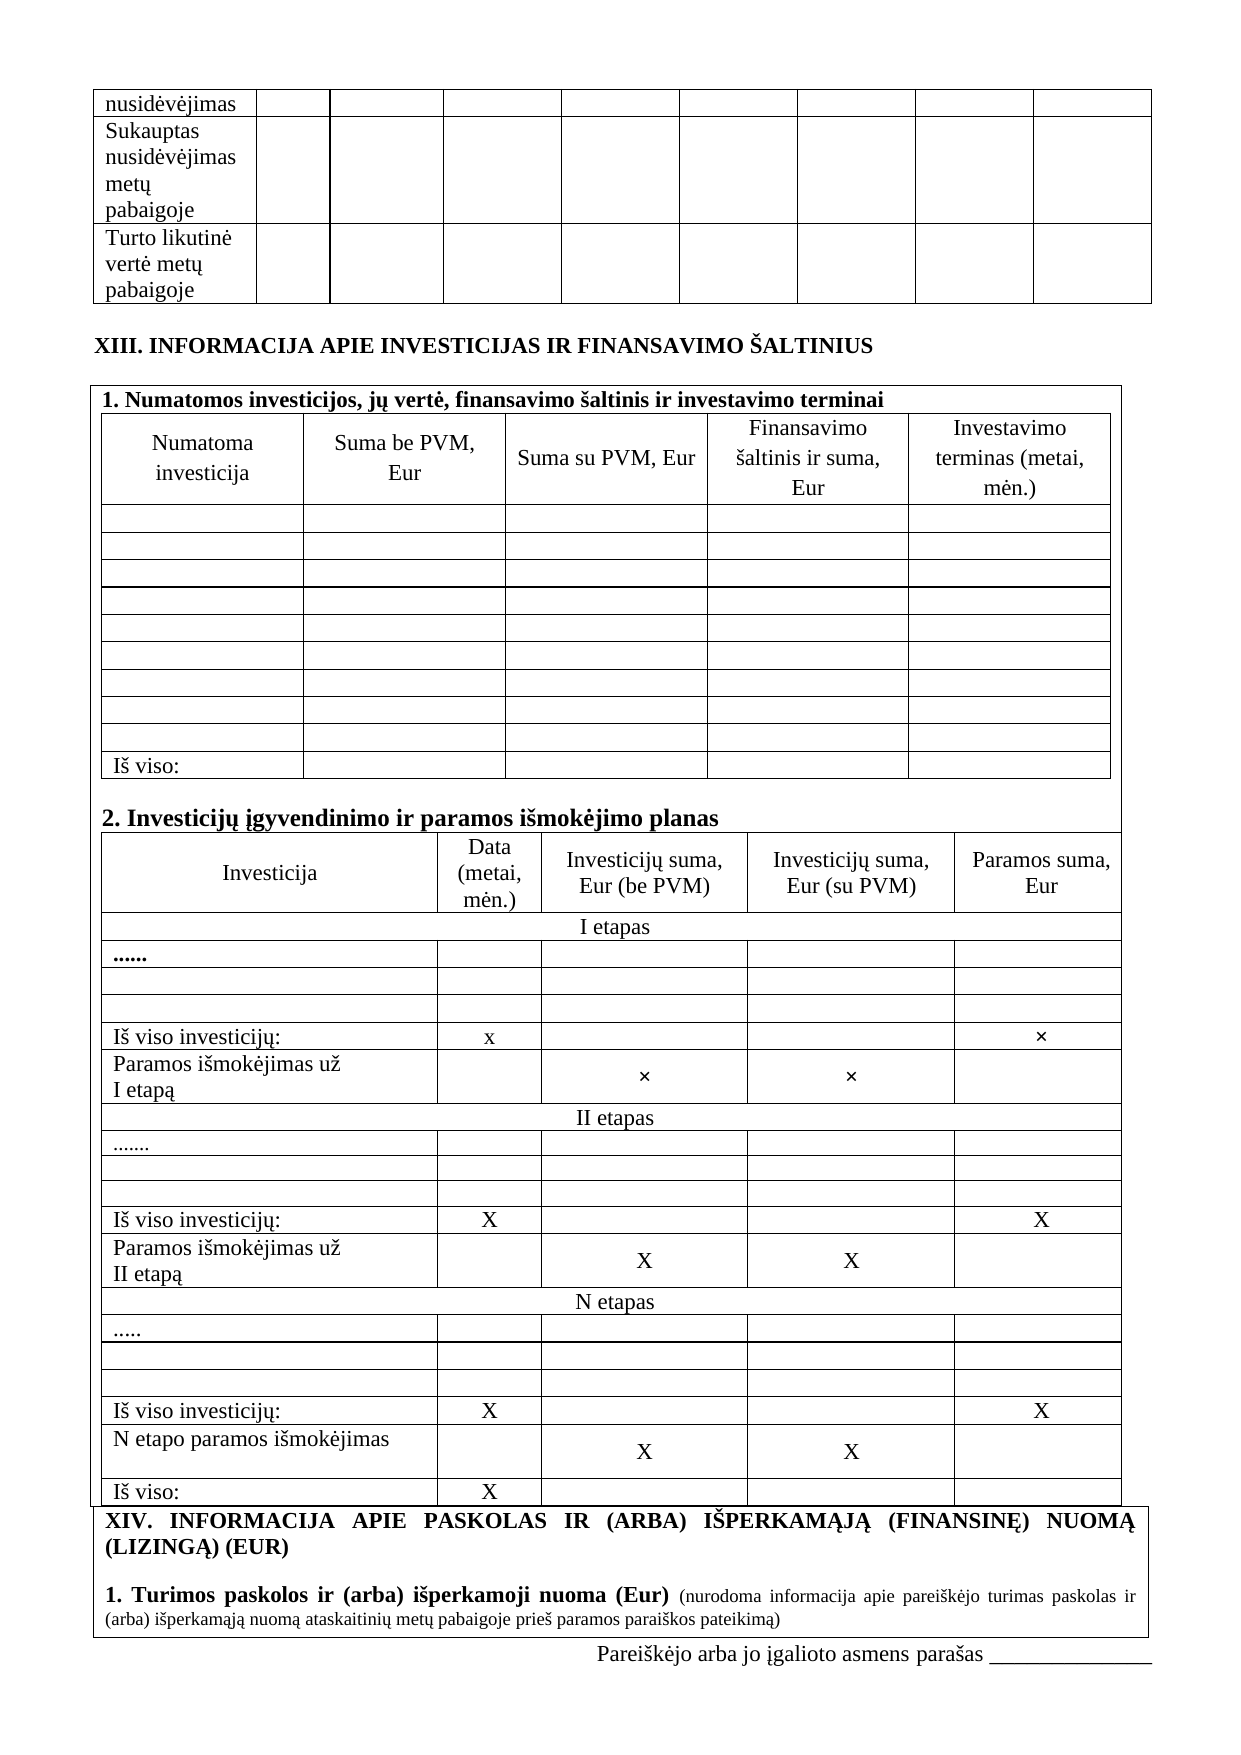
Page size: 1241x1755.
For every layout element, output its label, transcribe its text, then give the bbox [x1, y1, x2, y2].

table_cell [444, 117, 561, 222]
table_cell [708, 533, 908, 559]
table_cell [916, 90, 1033, 116]
table_cell [909, 642, 1110, 668]
table_cell [748, 941, 954, 967]
table_cell [542, 1181, 747, 1206]
table_cell [909, 724, 1110, 751]
table_cell X [438, 1479, 541, 1505]
table_cell [444, 224, 561, 303]
table_cell Iš viso investicijų: [102, 1207, 437, 1233]
table_cell [102, 1370, 437, 1396]
table_cell [955, 995, 1121, 1022]
table_cell [506, 752, 707, 778]
table_cell [438, 1425, 541, 1477]
table_cell [257, 224, 329, 303]
table_cell [304, 615, 505, 641]
table_cell X [438, 1207, 541, 1233]
table_cell [708, 560, 908, 586]
table_cell X [542, 1234, 747, 1287]
table_cell Paramos išmokėjimas už I etapą [102, 1050, 437, 1103]
table_cell [102, 1156, 437, 1180]
table_cell nusidėvėjimas [94, 90, 256, 116]
table_cell [748, 1181, 954, 1206]
table_cell [102, 1343, 437, 1369]
table_cell XIV. INFORMACIJA APIE PASKOLAS IR (ARBA) IŠPERKAMĄJĄ (FINANSINĘ) NUOMĄ (LIZINGĄ) (EUR) 1. Turimos paskolos ir (arba) išperkamoji nuoma (Eur) (nurodoma informacija apie pareiškėjo turimas paskolas ir (arba) išperkamąją nuomą ataskaitinių metų pabaigoje prieš paramos paraiškos pateikimą) [94, 1507, 1148, 1637]
table_cell [748, 1397, 954, 1424]
table_cell [798, 90, 915, 116]
table_cell [1034, 117, 1151, 222]
table_cell [955, 1131, 1121, 1155]
table_cell [955, 1479, 1121, 1505]
table_cell x [438, 1023, 541, 1049]
table_cell I etapas [102, 913, 1121, 939]
table_cell [909, 752, 1110, 778]
table_cell [331, 117, 443, 222]
table_cell [680, 90, 797, 116]
table_header Suma su PVM, Eur [506, 414, 707, 504]
table_cell [955, 1370, 1121, 1396]
table_cell [102, 615, 303, 641]
table_header Paramos suma, Eur [955, 833, 1121, 912]
table_cell [909, 670, 1110, 696]
table_cell [304, 724, 505, 751]
table_cell [542, 1370, 747, 1396]
table_cell [542, 1315, 747, 1341]
table_cell × [955, 1023, 1121, 1049]
table_header Investicijų suma, Eur (be PVM) [542, 833, 747, 912]
table_cell [542, 1479, 747, 1505]
table_cell [542, 941, 747, 967]
table_cell [708, 505, 908, 532]
table_header Suma be PVM, Eur [304, 414, 505, 504]
table_cell N etapo paramos išmokėjimas [102, 1425, 437, 1477]
table_cell X [748, 1425, 954, 1477]
table_cell [708, 752, 908, 778]
table_cell [748, 995, 954, 1022]
table_cell [798, 117, 915, 222]
table_cell [102, 588, 303, 614]
table_cell [955, 1234, 1121, 1287]
table_cell [1034, 90, 1151, 116]
table_cell [438, 1131, 541, 1155]
table_cell [909, 615, 1110, 641]
table_cell [748, 1156, 954, 1180]
table_cell [798, 224, 915, 303]
table_cell [955, 941, 1121, 967]
table_cell [257, 90, 329, 116]
table_cell [102, 968, 437, 994]
table_cell [542, 1207, 747, 1233]
table_cell X [748, 1234, 954, 1287]
table_cell [438, 995, 541, 1022]
table_cell Sukauptas nusidėvėjimas metų pabaigoje [94, 117, 256, 222]
table_cell [506, 697, 707, 723]
table_cell [562, 117, 679, 222]
table_cell [955, 1343, 1121, 1369]
table_cell [331, 224, 443, 303]
table_cell [304, 588, 505, 614]
table_header 1. Numatomos investicijos, jų vertė, finansavimo šaltinis ir investavimo terminai 2. Investicijų įgyvendinimo ir paramos išmokėjimo planas [91, 386, 1121, 1506]
table_cell [506, 533, 707, 559]
table_cell Iš viso investicijų: [102, 1397, 437, 1424]
table_cell [916, 117, 1033, 222]
table_cell [506, 505, 707, 532]
table_cell [542, 1023, 747, 1049]
table_cell [955, 1425, 1121, 1477]
table_cell [916, 224, 1033, 303]
table_cell Iš viso investicijų: [102, 1023, 437, 1049]
table_cell [748, 968, 954, 994]
table_cell [542, 995, 747, 1022]
table_cell [955, 1181, 1121, 1206]
table_cell [748, 1343, 954, 1369]
table_cell [542, 1156, 747, 1180]
table_cell [506, 724, 707, 751]
table_cell [102, 724, 303, 751]
table_cell X [955, 1207, 1121, 1233]
table_cell [331, 90, 443, 116]
table_cell [542, 1397, 747, 1424]
table_cell [955, 1050, 1121, 1103]
table_header [1122, 385, 1148, 1506]
table_cell [506, 642, 707, 668]
table_cell Paramos išmokėjimas už II etapą [102, 1234, 437, 1287]
table_cell [304, 697, 505, 723]
table_cell [438, 968, 541, 994]
table_cell [909, 588, 1110, 614]
table_cell [680, 224, 797, 303]
table_cell [304, 533, 505, 559]
table_cell [708, 642, 908, 668]
table_cell ..... [102, 1315, 437, 1341]
table_cell [708, 615, 908, 641]
table_cell [748, 1207, 954, 1233]
table_cell [542, 968, 747, 994]
table_cell ...... [102, 941, 437, 967]
table_cell [102, 642, 303, 668]
table_cell [506, 588, 707, 614]
table_cell [438, 1343, 541, 1369]
table_cell [102, 697, 303, 723]
table_cell [304, 560, 505, 586]
table_cell [506, 560, 707, 586]
table_cell [562, 90, 679, 116]
table_cell [748, 1479, 954, 1505]
table_cell [438, 1370, 541, 1396]
table_cell [257, 117, 329, 222]
table_cell [102, 995, 437, 1022]
table_cell [708, 697, 908, 723]
table_cell [438, 941, 541, 967]
table_cell [102, 505, 303, 532]
table_cell X [438, 1397, 541, 1424]
table_cell X [955, 1397, 1121, 1424]
table_cell [708, 588, 908, 614]
text XIII. INFORMACIJA APIE INVESTICIJAS IR FINANSAVIMO ŠALTINIUS [94, 332, 1152, 359]
table_cell [708, 670, 908, 696]
table_cell [708, 724, 908, 751]
table_cell [304, 752, 505, 778]
table_cell [102, 560, 303, 586]
table_cell N etapas [102, 1288, 1121, 1314]
table_cell [542, 1131, 747, 1155]
table_cell [562, 224, 679, 303]
table_cell [909, 533, 1110, 559]
table_cell × [542, 1050, 747, 1103]
table_cell [1034, 224, 1151, 303]
table_cell [438, 1181, 541, 1206]
table_cell [955, 1315, 1121, 1341]
table_cell [304, 642, 505, 668]
table_cell [748, 1315, 954, 1341]
table_cell [748, 1131, 954, 1155]
table_cell [909, 505, 1110, 532]
table_cell ....... [102, 1131, 437, 1155]
table_cell Iš viso: [102, 752, 303, 778]
table_cell [102, 533, 303, 559]
table_cell [909, 697, 1110, 723]
table_cell [304, 670, 505, 696]
table_cell [748, 1370, 954, 1396]
table_cell [748, 1023, 954, 1049]
table_cell [542, 1343, 747, 1369]
table_header Investicijų suma, Eur (su PVM) [748, 833, 954, 912]
table_header Numatoma investicija [102, 414, 303, 504]
table_header Finansavimo šaltinis ir suma, Eur [708, 414, 908, 504]
table_cell [506, 615, 707, 641]
table_header Investicija [102, 833, 437, 912]
table_cell [438, 1050, 541, 1103]
table_cell [438, 1315, 541, 1341]
table_cell [444, 90, 561, 116]
table_cell × [748, 1050, 954, 1103]
table_cell [909, 560, 1110, 586]
table_cell [506, 670, 707, 696]
table_cell [438, 1156, 541, 1180]
table_cell [955, 1156, 1121, 1180]
table_cell Iš viso: [102, 1479, 437, 1505]
table_cell X [542, 1425, 747, 1477]
table_cell II etapas [102, 1104, 1121, 1130]
table_cell [304, 505, 505, 532]
table_header Investavimo terminas (metai, mėn.) [909, 414, 1110, 504]
table_cell [102, 1181, 437, 1206]
table_cell [955, 968, 1121, 994]
table_cell [680, 117, 797, 222]
table_cell [102, 670, 303, 696]
table_header Data (metai, mėn.) [438, 833, 541, 912]
table_cell [438, 1234, 541, 1287]
table_cell Turto likutinė vertė metų pabaigoje [94, 224, 256, 303]
